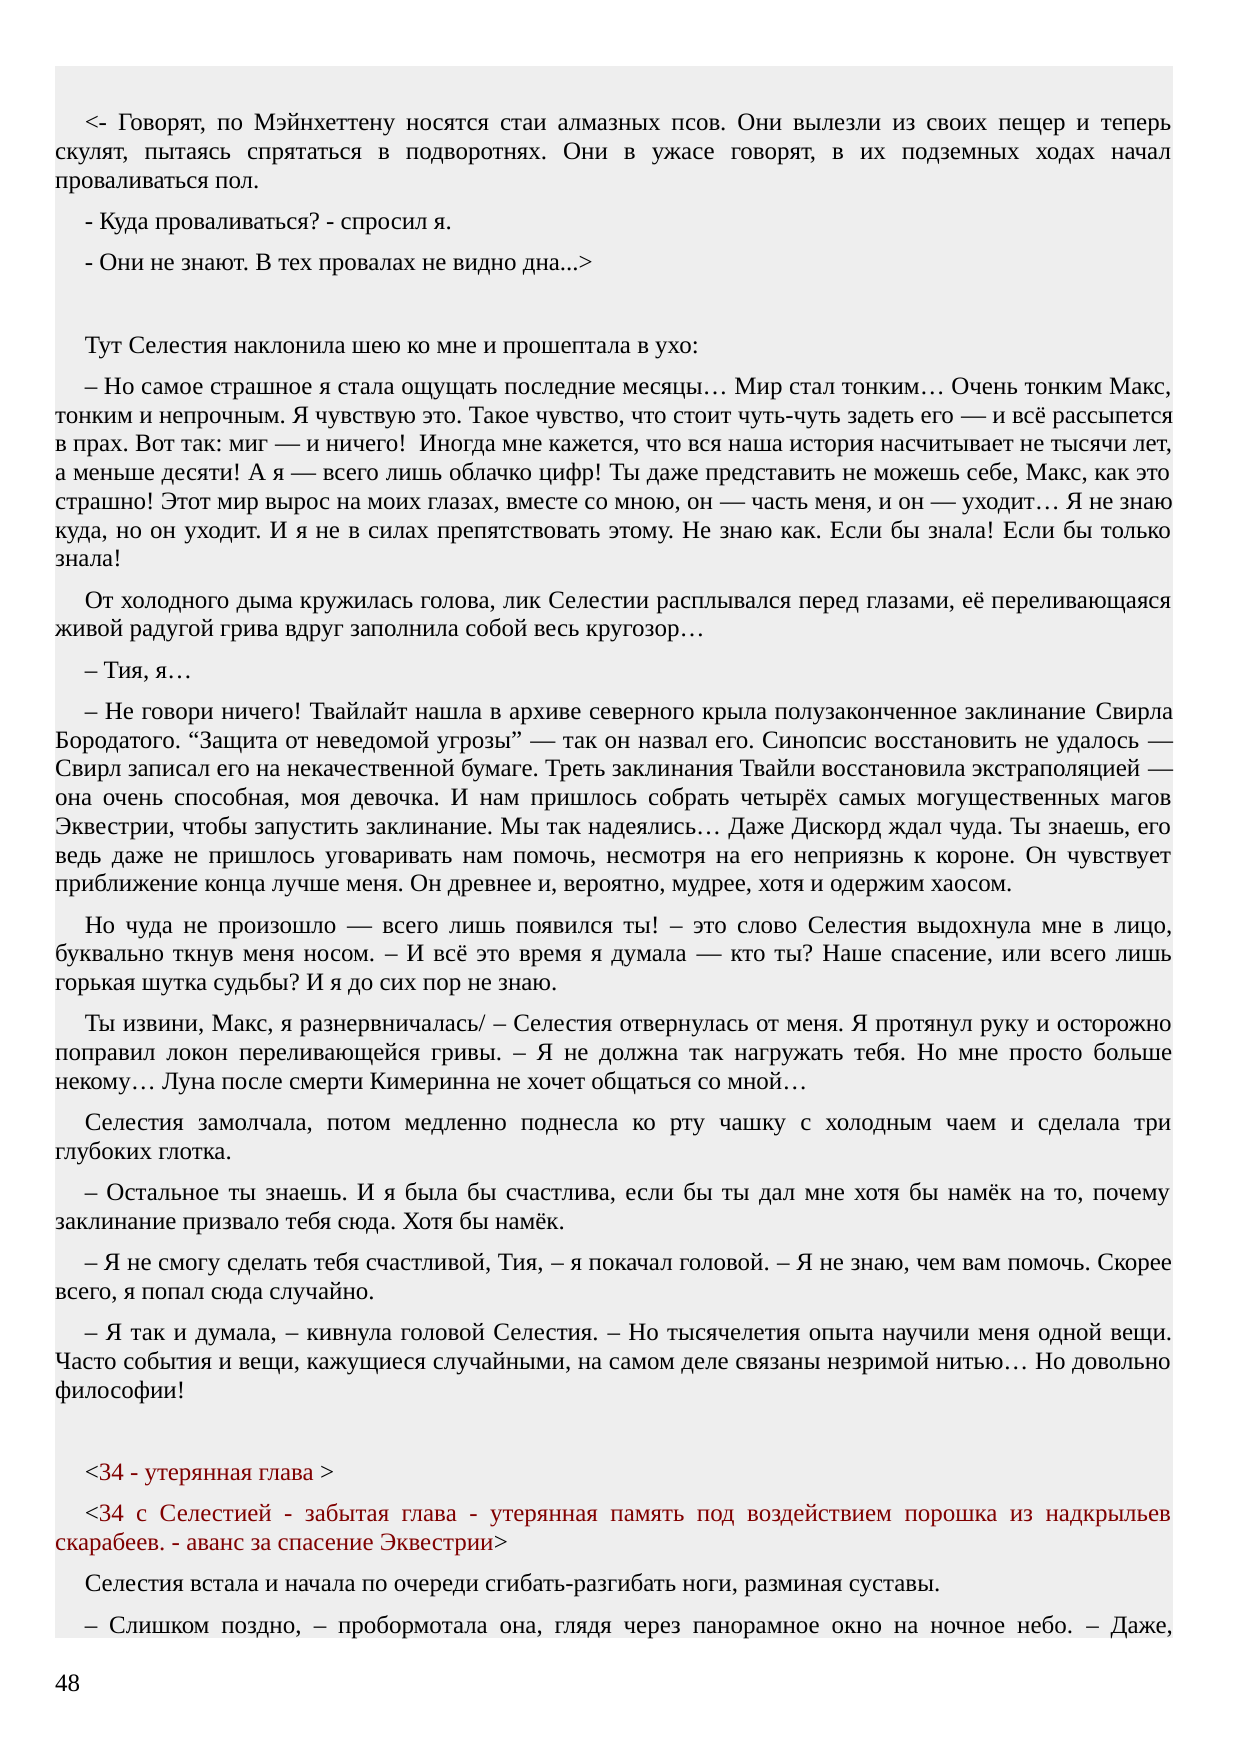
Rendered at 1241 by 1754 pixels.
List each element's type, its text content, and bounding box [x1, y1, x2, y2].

text <- Говорят, по Мэйнхеттену носятся стаи алмазных псов. Они вылезли из своих пещер и теперь скулят, пытаясь спрятаться в подворотнях. Они в ужасе говорят, в их подземных ходах начал проваливаться пол. [55, 107, 1173, 193]
text Селестия замолчала, потом медленно поднесла ко рту чашку с холодным чаем и сделала три глубоких глотка. [55, 1107, 1173, 1165]
text – Слишком поздно, – пробормотала она, глядя через панорамное окно на ночное небо. – Даже, [55, 1610, 1173, 1638]
text - Куда проваливаться? - спросил я. [55, 206, 1173, 235]
text Тут Селестия наклонила шею ко мне и прошептала в ухо: [55, 330, 1173, 358]
text – Тия, я… [55, 655, 1173, 683]
text – Не говори ничего! Твайлайт нашла в архиве северного крыла полузаконченное заклинание Cвирла Бородатого. “Защита от неведомой угрозы” — так он назвал его. Синопсис восстановить не удалось — Свирл записал его на некачественной бумаге. Треть заклинания Твайли восстановила экстраполяцией — она очень способная, моя девочка. И нам пришлось собрать четырёх самых могущественных магов Эквестрии, чтобы запустить заклинание. Мы так надеялись… Даже Дискорд ждал чуда. Ты знаешь, его ведь даже не пришлось уговаривать нам помочь, несмотря на его неприязнь к короне. Он чувствует приближение конца лучше меня. Он древнее и, вероятно, мудрее, хотя и одержим хаосом. [55, 696, 1173, 897]
text Но чуда не произошло — всего лишь появился ты! – это слово Селестия выдохнула мне в лицо, буквально ткнув меня носом. – И всё это время я думала — кто ты? Наше спасение, или всего лишь горькая шутка судьбы? И я до сих пор не знаю. [55, 910, 1173, 996]
text <34 с Селестией - забытая глава - утерянная память под воздействием порошка из надкрыльев скарабеев. - аванс за спасение Эквестрии> [55, 1498, 1173, 1556]
text Селестия встала и начала по очереди сгибать-разгибать ноги, разминая суставы. [55, 1568, 1173, 1597]
text – Я так и думала, – кивнула головой Селестия. – Но тысячелетия опыта научили меня одной вещи. Часто события и вещи, кажущиеся случайными, на самом деле связаны незримой нитью… Но довольно философии! [55, 1317, 1173, 1403]
text – Но самое страшное я стала ощущать последние месяцы… Мир стал тонким… Очень тонким Макс, тонким и непрочным. Я чувствую это. Такое чувство, что стоит чуть-чуть задеть его — и всё рассыпется в прах. Вот так: миг — и ничего! Иногда мне кажется, что вся наша история насчитывает не тысячи лет, а меньше десяти! А я — всего лишь облачко цифр! Ты даже представить не можешь себе, Макс, как это страшно! Этот мир вырос на моих глазах, вместе со мною, он — часть меня, и он — уходит… Я не знаю куда, но он уходит. И я не в силах препятствовать этому. Не знаю как. Если бы знала! Если бы только знала! [55, 371, 1173, 572]
text Ты извини, Макс, я разнервничалась/ – Селестия отвернулась от меня. Я протянул руку и осторожно поправил локон переливающейся гривы. – Я не должна так нагружать тебя. Но мне просто больше некому… Луна после смерти Кимеринна не хочет общаться со мной… [55, 1008, 1173, 1095]
text <34 - утерянная глава > [55, 1457, 1173, 1486]
text – Остальное ты знаешь. И я была бы счастлива, если бы ты дал мне хотя бы намёк на то, почему заклинание призвало тебя сюда. Хотя бы намёк. [55, 1177, 1173, 1235]
text – Я не смогу сделать тебя счастливой, Тия, – я покачал головой. – Я не знаю, чем вам помочь. Скорее всего, я попал сюда случайно. [55, 1247, 1173, 1305]
text От холодного дыма кружилась голова, лик Селестии расплывался перед глазами, её переливающаяся живой радугой грива вдруг заполнила собой весь кругозор… [55, 585, 1173, 642]
text - Они не знают. В тех провалах не видно дна...> [55, 247, 1173, 276]
